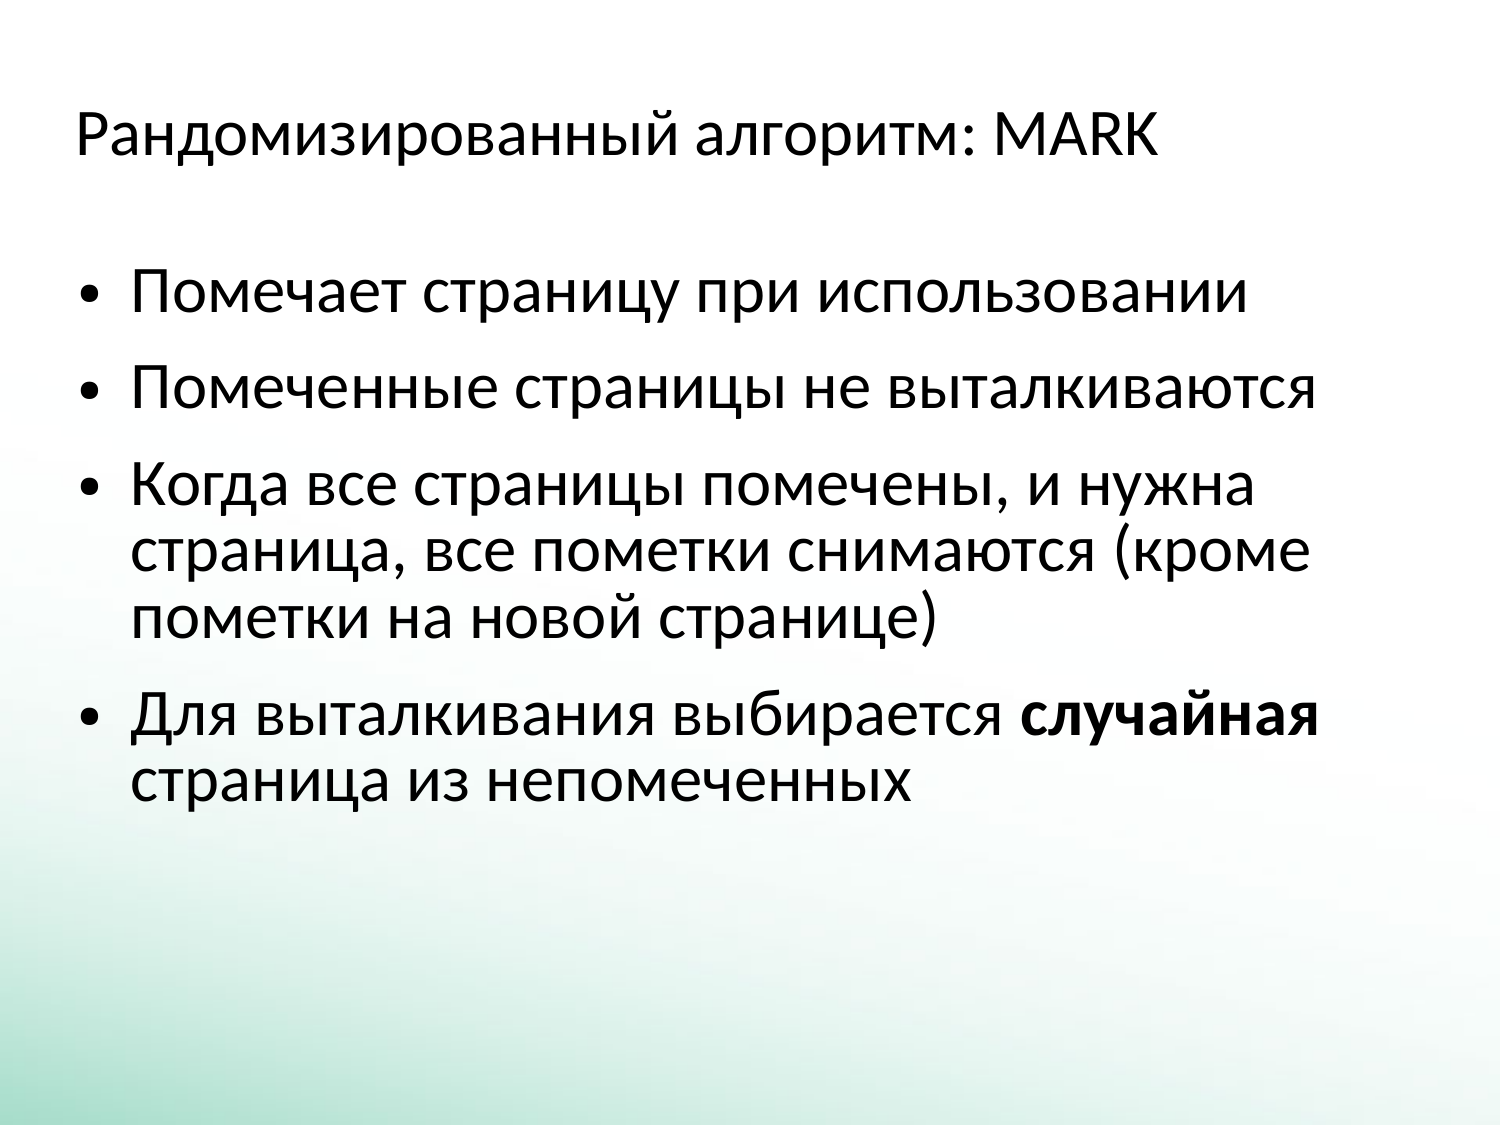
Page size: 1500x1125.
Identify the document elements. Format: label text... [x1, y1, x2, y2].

title Рандомизированный алгоритм: MARK [75, 45, 1425, 233]
list Помечает страницу при использовании Помеченные страницы не выталкиваются Когда все страницы помечены, и нужна страница, все пометки снимаются (кроме пометки на новой странице) Для выталкивания выбирается случайная страница из непомеченных [60, 262, 1411, 1005]
picture [0, 0, 1500, 1125]
